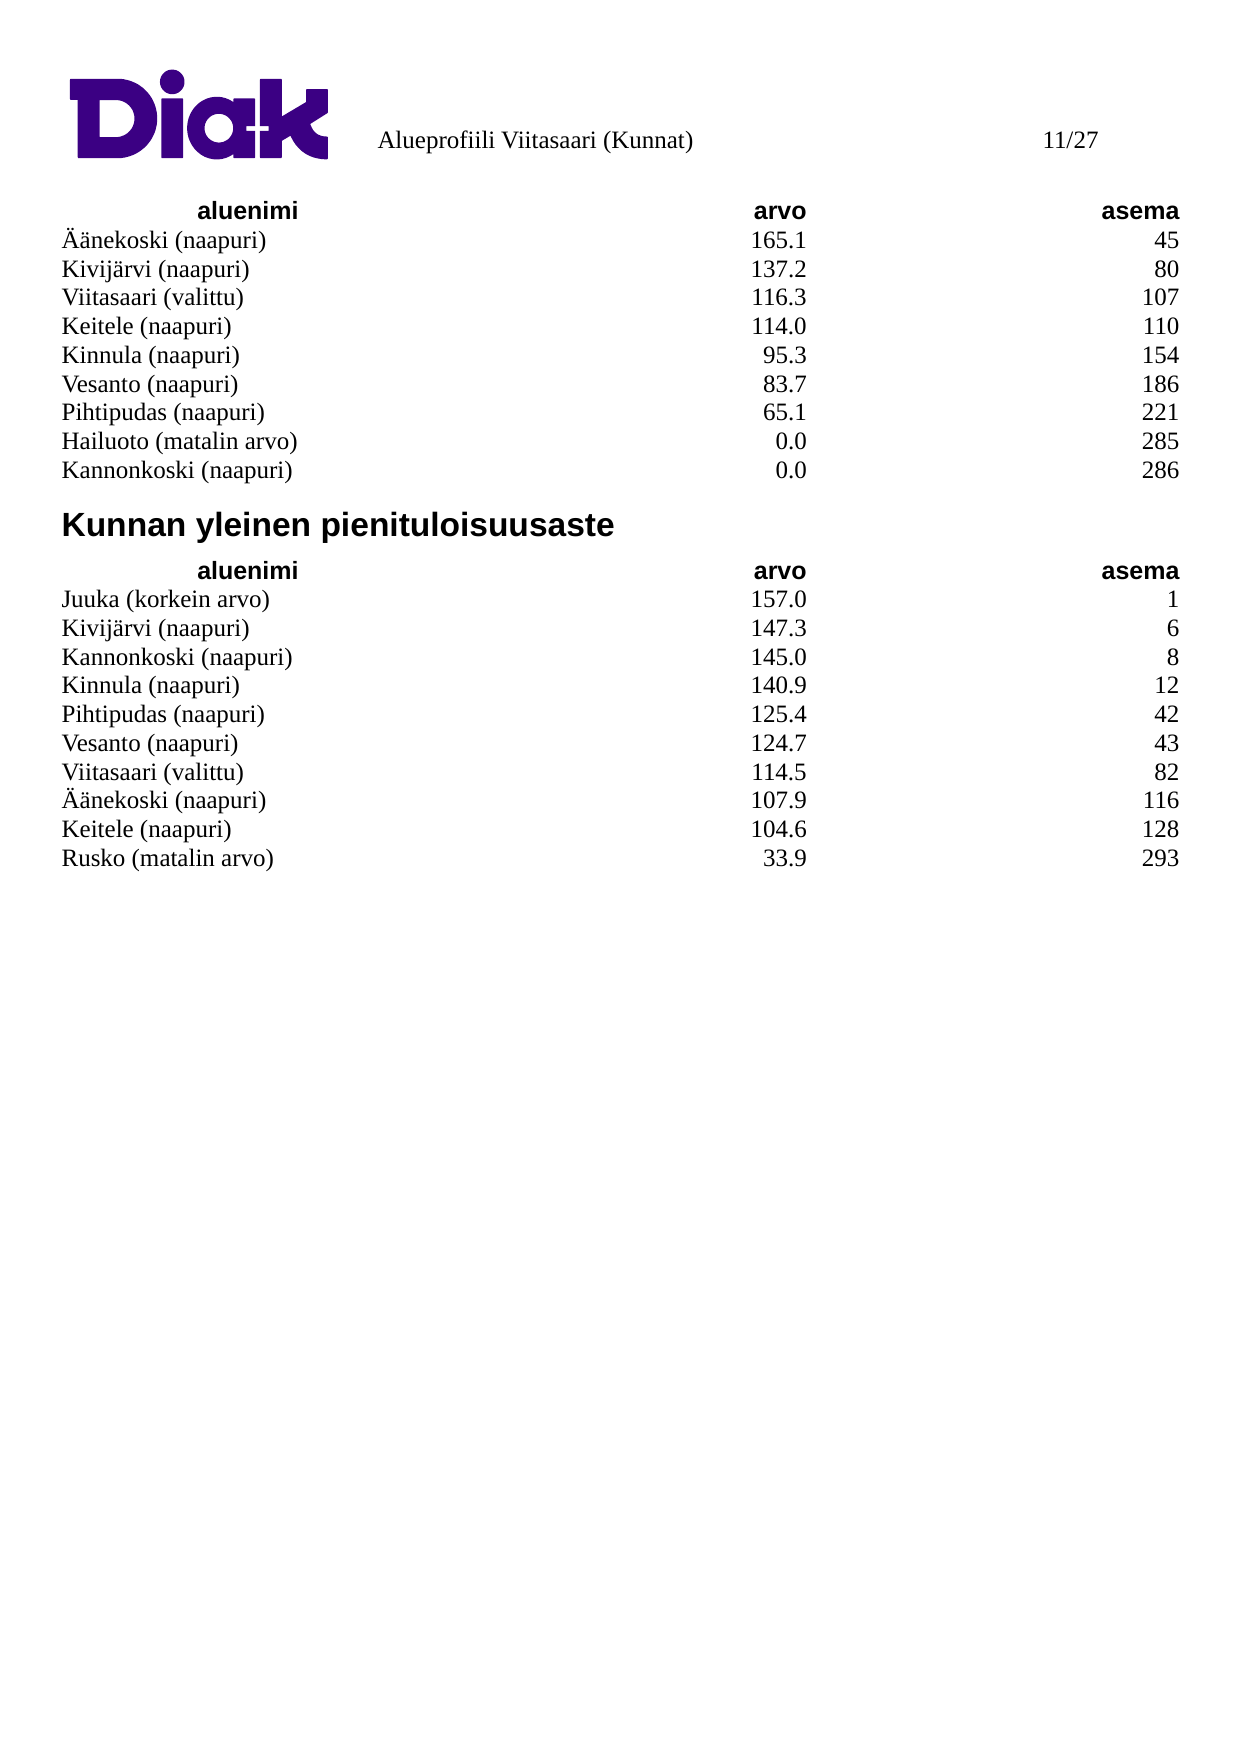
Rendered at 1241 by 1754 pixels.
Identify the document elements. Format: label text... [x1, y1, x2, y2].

table_cell 12 [806, 671, 1179, 699]
table_cell 293 [806, 843, 1179, 872]
table_cell 125.4 [434, 699, 806, 728]
table_cell 110 [806, 311, 1179, 340]
table_cell 157.0 [434, 584, 806, 613]
table_cell 6 [806, 613, 1179, 642]
table_cell Rusko (matalin arvo) [61, 843, 434, 872]
table_cell 107.9 [434, 786, 806, 814]
table_cell Hailuoto (matalin arvo) [61, 426, 434, 455]
table_header aluenimi [61, 196, 434, 225]
table_cell Äänekoski (naapuri) [61, 225, 434, 254]
table_cell Pihtipudas (naapuri) [61, 398, 434, 426]
table_cell Viitasaari (valittu) [61, 283, 434, 311]
table_cell Pihtipudas (naapuri) [61, 699, 434, 728]
table_cell Kinnula (naapuri) [61, 340, 434, 369]
table_cell 0.0 [434, 426, 806, 455]
table_cell 145.0 [434, 642, 806, 671]
table_cell Kinnula (naapuri) [61, 671, 434, 699]
table_cell Keitele (naapuri) [61, 814, 434, 843]
table_cell 95.3 [434, 340, 806, 369]
table_cell 0.0 [434, 455, 806, 484]
table_cell 82 [806, 757, 1179, 786]
table_cell 83.7 [434, 369, 806, 397]
table_cell 65.1 [434, 398, 806, 426]
table_header asema [806, 196, 1179, 225]
table_cell 1 [806, 584, 1179, 613]
table_cell 42 [806, 699, 1179, 728]
table_cell 114.5 [434, 757, 806, 786]
table_cell 140.9 [434, 671, 806, 699]
table_cell 104.6 [434, 814, 806, 843]
table_cell 114.0 [434, 311, 806, 340]
table_cell 124.7 [434, 728, 806, 757]
table_header aluenimi [61, 556, 434, 584]
table_cell Vesanto (naapuri) [61, 728, 434, 757]
table_cell Viitasaari (valittu) [61, 757, 434, 786]
table_cell 116 [806, 786, 1179, 814]
table_cell 43 [806, 728, 1179, 757]
table_header asema [806, 556, 1179, 584]
table_cell 80 [806, 254, 1179, 282]
table_cell 186 [806, 369, 1179, 397]
table_cell 221 [806, 398, 1179, 426]
table_cell 147.3 [434, 613, 806, 642]
table_cell Kivijärvi (naapuri) [61, 613, 434, 642]
table_cell 165.1 [434, 225, 806, 254]
subtitle Kunnan yleinen pienituloisuusaste [61, 504, 1179, 543]
table_cell 154 [806, 340, 1179, 369]
table_cell 116.3 [434, 283, 806, 311]
table_cell 137.2 [434, 254, 806, 282]
table_cell Vesanto (naapuri) [61, 369, 434, 397]
table_cell Juuka (korkein arvo) [61, 584, 434, 613]
table_cell 33.9 [434, 843, 806, 872]
table_cell Äänekoski (naapuri) [61, 786, 434, 814]
table_cell 45 [806, 225, 1179, 254]
table_cell Kannonkoski (naapuri) [61, 642, 434, 671]
table_cell 285 [806, 426, 1179, 455]
table_cell 128 [806, 814, 1179, 843]
table_cell Keitele (naapuri) [61, 311, 434, 340]
table_header arvo [434, 556, 806, 584]
table_cell 286 [806, 455, 1179, 484]
table_cell Kannonkoski (naapuri) [61, 455, 434, 484]
table_cell 107 [806, 283, 1179, 311]
table_cell 8 [806, 642, 1179, 671]
table_header arvo [434, 196, 806, 225]
table_cell Kivijärvi (naapuri) [61, 254, 434, 282]
